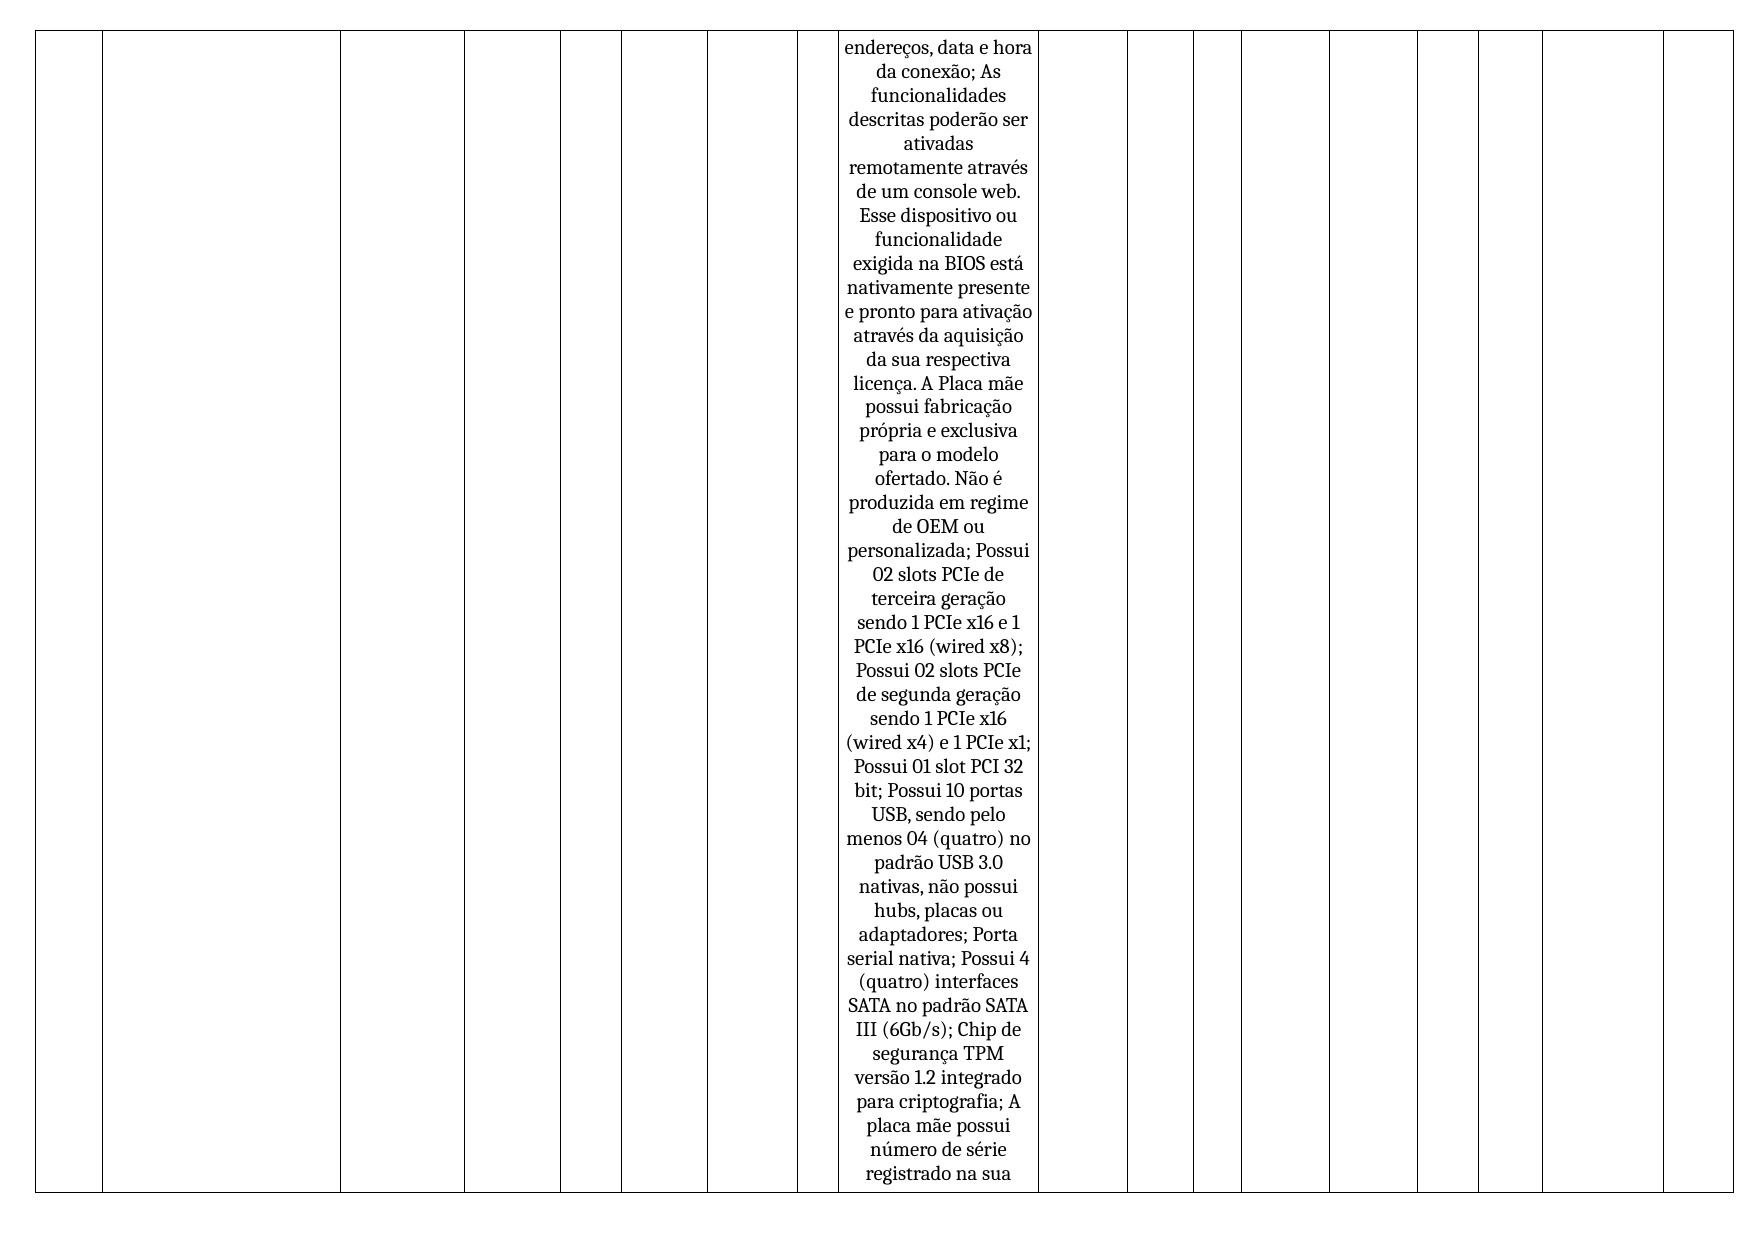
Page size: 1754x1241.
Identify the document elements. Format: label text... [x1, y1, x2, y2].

table_cell [465, 31, 560, 1191]
table_cell [1479, 31, 1542, 1191]
table_cell [708, 31, 797, 1191]
table_cell [1039, 31, 1127, 1191]
table_cell [1418, 31, 1478, 1191]
table_cell [1128, 31, 1193, 1191]
table_cell [36, 31, 102, 1191]
table_cell [103, 31, 340, 1191]
table_cell [1664, 31, 1733, 1191]
table_cell [561, 31, 621, 1191]
table_cell [1242, 31, 1329, 1191]
table_cell [798, 31, 838, 1191]
table_cell [341, 31, 464, 1191]
table_cell endereços, data e hora da conexão; As funcionalidades descritas poderão ser ativadas remotamente através de um console web. Esse dispositivo ou funcionalidade exigida na BIOS está nativamente presente e pronto para ativação através da aquisição da sua respectiva licença. A Placa mãe possui fabricação própria e exclusiva para o modelo ofertado. Não é produzida em regime de OEM ou personalizada; Possui 02 slots PCIe de terceira geração sendo 1 PCIe x16 e 1 PCIe x16 (wired x8); Possui 02 slots PCIe de segunda geração sendo 1 PCIe x16 (wired x4) e 1 PCIe x1; Possui 01 slot PCI 32 bit; Possui 10 portas USB, sendo pelo menos 04 (quatro) no padrão USB 3.0 nativas, não possui hubs, placas ou adaptadores; Porta serial nativa; Possui 4 (quatro) interfaces SATA no padrão SATA III (6Gb/s); Chip de segurança TPM versão 1.2 integrado para criptografia; A placa mãe possui número de série registrado na sua [839, 31, 1038, 1191]
table_cell [622, 31, 707, 1191]
table_cell [1330, 31, 1417, 1191]
table_cell [1543, 31, 1663, 1191]
table_cell [1194, 31, 1241, 1191]
